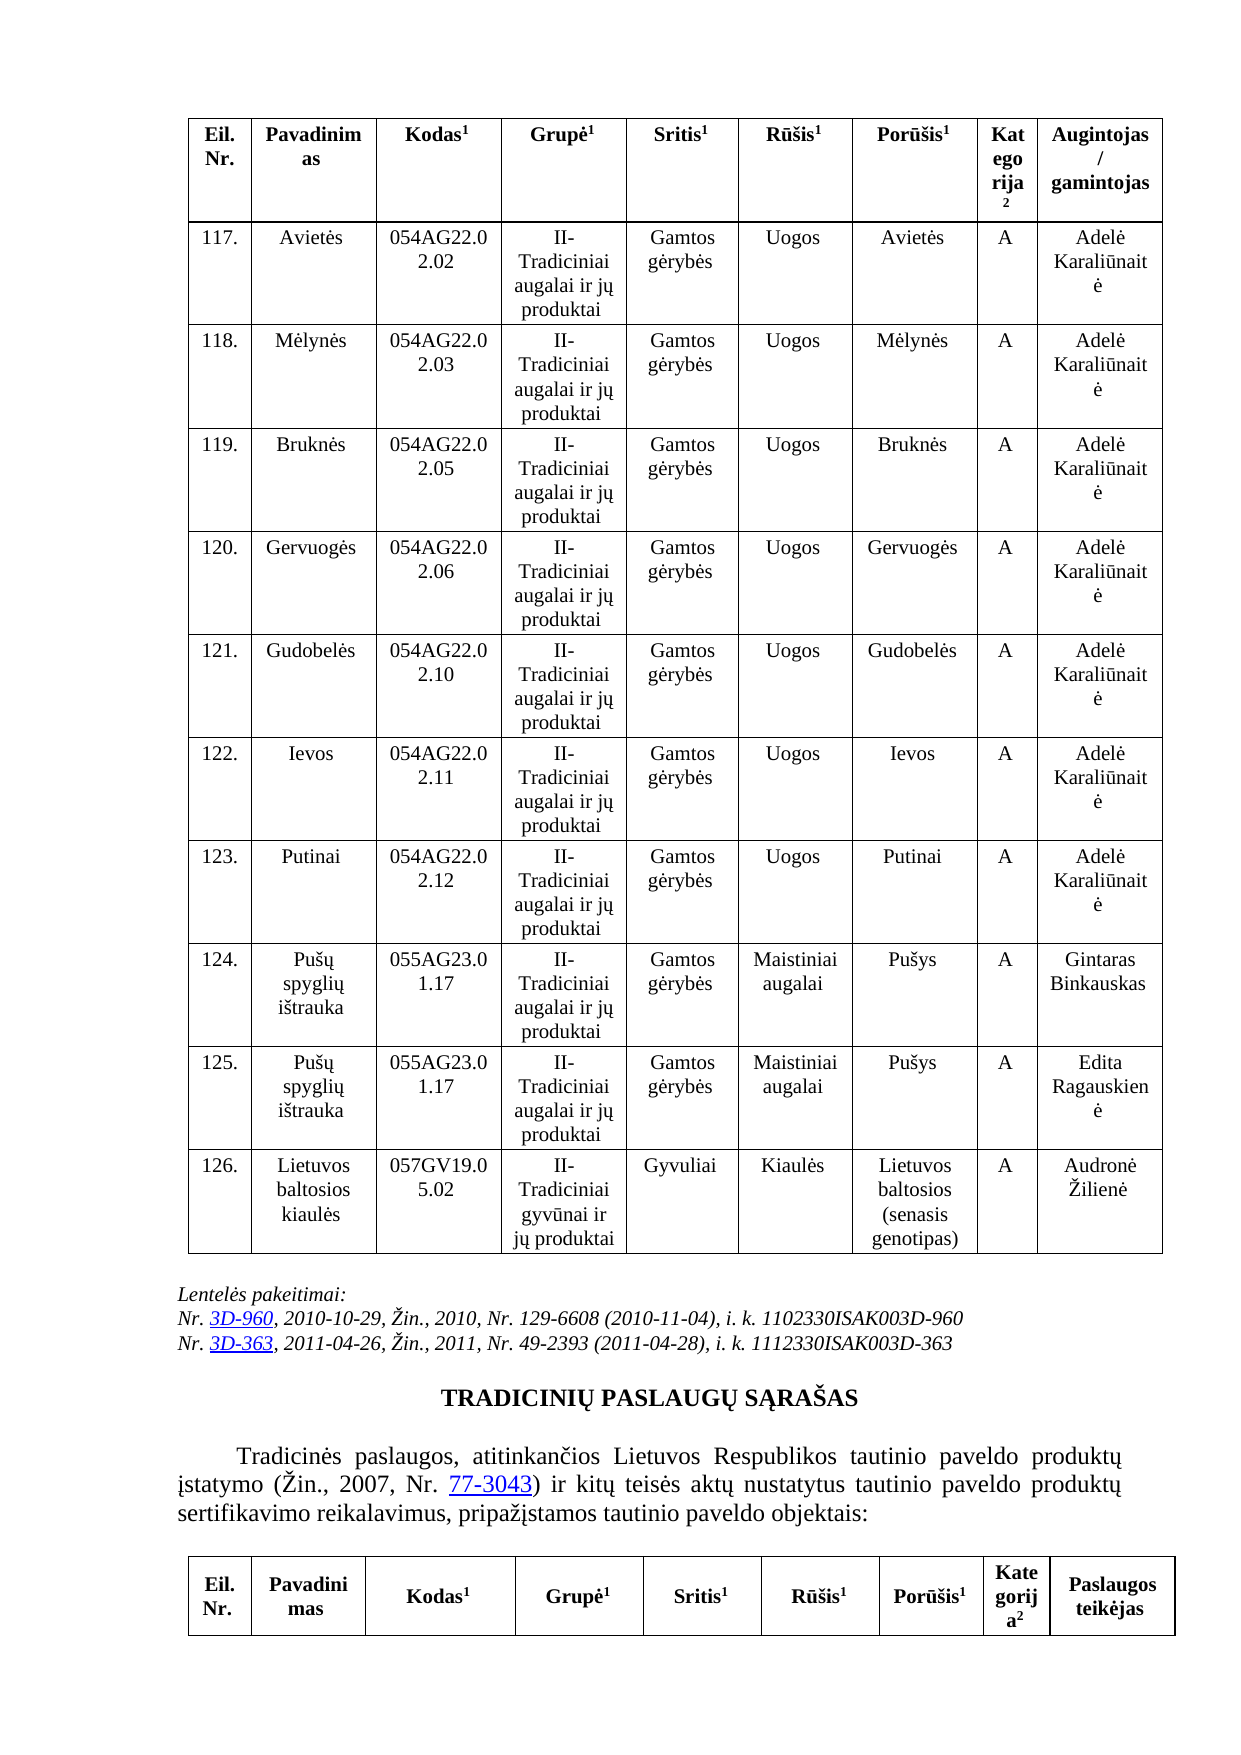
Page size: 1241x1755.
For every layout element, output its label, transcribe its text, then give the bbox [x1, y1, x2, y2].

table_cell 124. [189, 944, 251, 1046]
table_cell A [978, 738, 1037, 840]
table_cell Gamtos gėrybės [627, 738, 738, 840]
table_header Augintojas/ gamintojas [1038, 119, 1162, 221]
text TRADICINIŲ PASLAUGŲ SĄRAŠAS [177, 1383, 1122, 1412]
table_cell Putinai [252, 841, 376, 943]
table_cell Pušų spyglių ištrauka [252, 944, 376, 1046]
table_cell II-Tradiciniai gyvūnai ir jų produktai [502, 1150, 626, 1252]
table_cell Lietuvos baltosios (senasis genotipas) [853, 1150, 977, 1252]
table_header Paslaugos teikėjas [1051, 1557, 1174, 1635]
table_cell 054AG22.02.12 [377, 841, 501, 943]
table_cell Uogos [739, 738, 852, 840]
table_cell II-Tradiciniai augalai ir jų produktai [502, 635, 626, 737]
table_header Eil. Nr. [189, 119, 251, 221]
text Nr. 3D-363, 2011-04-26, Žin., 2011, Nr. 49-2393 (2011-04-28), i. k. 1112330ISAK003D-363 [177, 1330, 1122, 1354]
table_cell 125. [189, 1047, 251, 1149]
table_header Porūšis1 [853, 119, 977, 221]
table_cell Adelė Karaliūnaitė [1038, 532, 1162, 634]
table_cell II-Tradiciniai augalai ir jų produktai [502, 223, 626, 324]
table_cell Gintaras Binkauskas [1038, 944, 1162, 1046]
table_cell Ievos [853, 738, 977, 840]
table_cell II-Tradiciniai augalai ir jų produktai [502, 325, 626, 427]
table_cell A [978, 1047, 1037, 1149]
table_cell Putinai [853, 841, 977, 943]
text Nr. 3D-960, 2010-10-29, Žin., 2010, Nr. 129-6608 (2010-11-04), i. k. 1102330ISAK003D-960 [177, 1306, 1122, 1330]
table_cell II-Tradiciniai augalai ir jų produktai [502, 944, 626, 1046]
table_cell Pušų spyglių ištrauka [252, 1047, 376, 1149]
table_cell A [978, 223, 1037, 324]
table_cell 119. [189, 429, 251, 531]
table_cell 126. [189, 1150, 251, 1252]
table_cell Gamtos gėrybės [627, 635, 738, 737]
table_cell 120. [189, 532, 251, 634]
table_cell A [978, 429, 1037, 531]
table_cell II-Tradiciniai augalai ir jų produktai [502, 841, 626, 943]
table_cell Gamtos gėrybės [627, 429, 738, 531]
table_cell Mėlynės [252, 325, 376, 427]
table_header Kategorija2 [984, 1557, 1049, 1635]
table_cell 054AG22.02.02 [377, 223, 501, 324]
table_cell Pušys [853, 1047, 977, 1149]
table_cell Gamtos gėrybės [627, 223, 738, 324]
table_cell 118. [189, 325, 251, 427]
table_cell 123. [189, 841, 251, 943]
table_cell Uogos [739, 635, 852, 737]
table_cell A [978, 841, 1037, 943]
table_cell 121. [189, 635, 251, 737]
table_header Grupė1 [516, 1557, 643, 1635]
table_cell 055AG23.01.17 [377, 1047, 501, 1149]
table_cell Gamtos gėrybės [627, 841, 738, 943]
text Tradicinės paslaugos, atitinkančios Lietuvos Respublikos tautinio paveldo produktų įstatymo (Žin., 2007, Nr. 77-3043) ir kitų teisės aktų nustatytus tautinio paveldo produktų sertifikavimo reikalavimus, pripažįstamos tautinio paveldo objektais: [177, 1441, 1122, 1527]
table_header Rūšis1 [762, 1557, 879, 1635]
table_cell 054AG22.02.06 [377, 532, 501, 634]
table_cell Gamtos gėrybės [627, 532, 738, 634]
table_cell Mėlynės [853, 325, 977, 427]
table_cell Adelė Karaliūnaitė [1038, 325, 1162, 427]
table_header Kategorija2 [978, 119, 1037, 221]
table_header Porūšis1 [880, 1557, 983, 1635]
table_cell A [978, 944, 1037, 1046]
table_header Grupė1 [502, 119, 626, 221]
table_cell II-Tradiciniai augalai ir jų produktai [502, 429, 626, 531]
table_cell A [978, 325, 1037, 427]
table_cell Adelė Karaliūnaitė [1038, 841, 1162, 943]
table_header Eil. Nr. [189, 1557, 251, 1635]
table_header Pavadinimas [252, 1557, 365, 1635]
table_cell II-Tradiciniai augalai ir jų produktai [502, 1047, 626, 1149]
table_cell II-Tradiciniai augalai ir jų produktai [502, 738, 626, 840]
table_header Sritis1 [644, 1557, 761, 1635]
table_cell 055AG23.01.17 [377, 944, 501, 1046]
table_cell Adelė Karaliūnaitė [1038, 635, 1162, 737]
table_cell Avietės [252, 223, 376, 324]
table_cell II-Tradiciniai augalai ir jų produktai [502, 532, 626, 634]
table_cell Gudobelės [252, 635, 376, 737]
table_cell Kiaulės [739, 1150, 852, 1252]
table_cell 054AG22.02.10 [377, 635, 501, 737]
table_cell Audronė Žilienė [1038, 1150, 1162, 1252]
table_cell Ievos [252, 738, 376, 840]
table_cell Uogos [739, 223, 852, 324]
table_cell 054AG22.02.05 [377, 429, 501, 531]
table_cell Adelė Karaliūnaitė [1038, 738, 1162, 840]
table_cell Gudobelės [853, 635, 977, 737]
table_cell Bruknės [252, 429, 376, 531]
table_cell Gamtos gėrybės [627, 944, 738, 1046]
table_cell 054AG22.02.11 [377, 738, 501, 840]
table_cell Gyvuliai [627, 1150, 738, 1252]
table_cell 122. [189, 738, 251, 840]
table_cell Pušys [853, 944, 977, 1046]
table_cell Lietuvos baltosios kiaulės [252, 1150, 376, 1252]
table_header Kodas1 [377, 119, 501, 221]
text Lentelės pakeitimai: [177, 1282, 1122, 1306]
table_cell Gervuogės [252, 532, 376, 634]
table_cell Maistiniai augalai [739, 944, 852, 1046]
table_cell Gamtos gėrybės [627, 1047, 738, 1149]
table_header Rūšis1 [739, 119, 852, 221]
table_cell Bruknės [853, 429, 977, 531]
table_cell 057GV19.05.02 [377, 1150, 501, 1252]
table_cell Uogos [739, 532, 852, 634]
table_cell A [978, 1150, 1037, 1252]
table_cell Adelė Karaliūnaitė [1038, 429, 1162, 531]
table_cell Gervuogės [853, 532, 977, 634]
table_cell Uogos [739, 841, 852, 943]
table_header Kodas1 [366, 1557, 515, 1635]
table_cell Gamtos gėrybės [627, 325, 738, 427]
table_cell Maistiniai augalai [739, 1047, 852, 1149]
table_cell A [978, 635, 1037, 737]
table_cell 117. [189, 223, 251, 324]
table_cell Uogos [739, 429, 852, 531]
table_header Pavadinimas [252, 119, 376, 221]
table_cell A [978, 532, 1037, 634]
table_header Sritis1 [627, 119, 738, 221]
table_cell Uogos [739, 325, 852, 427]
table_cell Avietės [853, 223, 977, 324]
table_cell Adelė Karaliūnaitė [1038, 223, 1162, 324]
table_cell 054AG22.02.03 [377, 325, 501, 427]
table_cell Edita Ragauskienė [1038, 1047, 1162, 1149]
